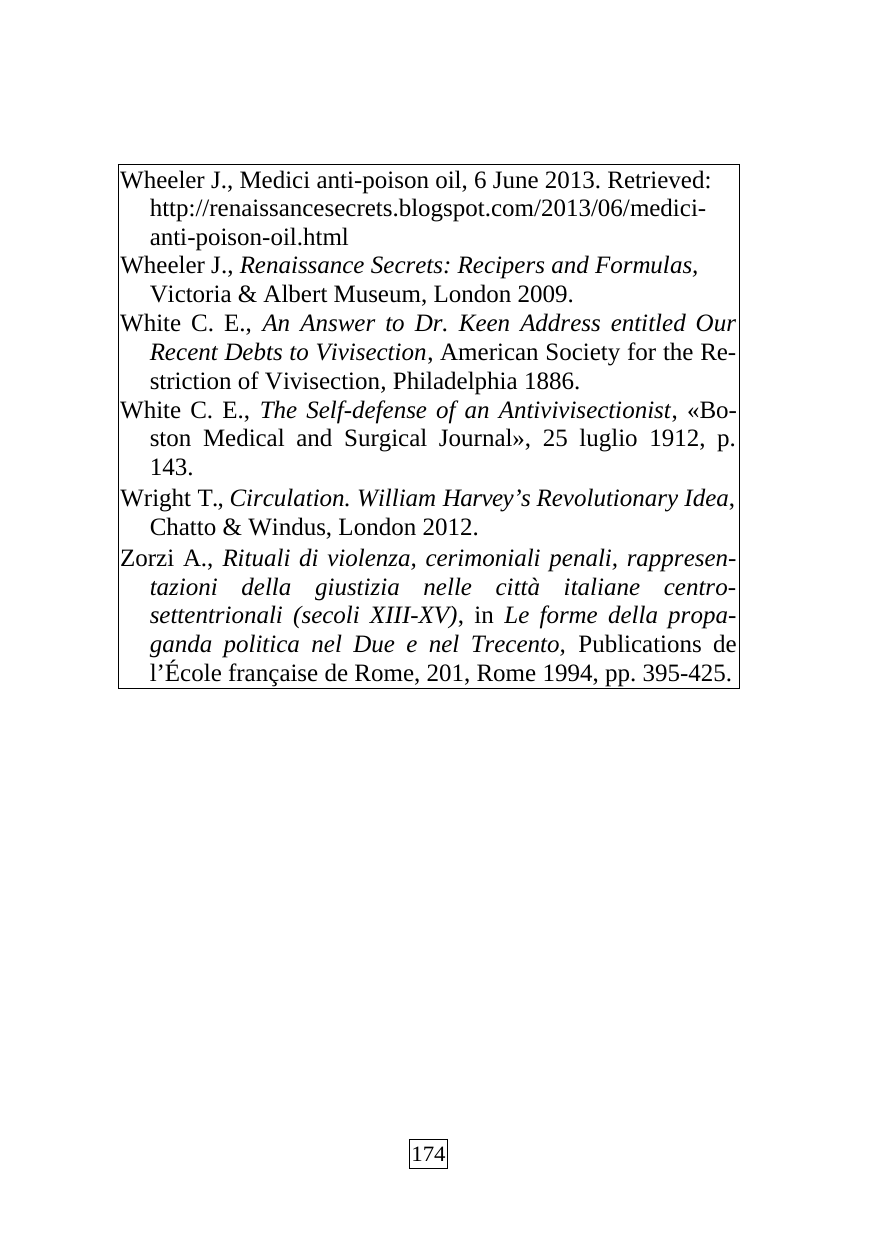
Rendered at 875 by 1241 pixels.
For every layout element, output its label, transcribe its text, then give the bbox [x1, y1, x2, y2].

text 174 [411, 1141, 447, 1166]
text Victoria & Albert Museum, London 2009. [149, 280, 739, 308]
text Wheeler J., Renaissance Secrets: Recipers and Formulas, [120, 251, 739, 279]
text Wheeler J., Medici anti-poison oil, 6 June 2013. Retrieved: http://renaissancesecrets.blogspot.com/2013/06/medici- anti-poison-oil.html [120, 165, 737, 251]
text Zorzi A., Rituali di violenza, cerimoniali penali, rappresen- tazioni della giustizia nelle città italiane centro- settentrionali (secoli XIII-XV), in Le forme della propa- ganda politica nel Due e nel Trecento, Publications de l’École française de Rome, 201, Rome 1994, pp. 395-425. [120, 543, 737, 687]
text Chatto & Windus, London 2012. [149, 512, 739, 541]
text White C. E., The Self-defense of an Antivivisectionist, «Bo- ston Medical and Surgical Journal», 25 luglio 1912, p. 143. [120, 395, 737, 481]
text White C. E., An Answer to Dr. Keen Address entitled Our Recent Debts to Vivisection, American Society for the Re- striction of Vivisection, Philadelphia 1886. [120, 308, 737, 395]
text Wright T., Circulation. William Harvey’s Revolutionary Idea, [120, 483, 739, 512]
